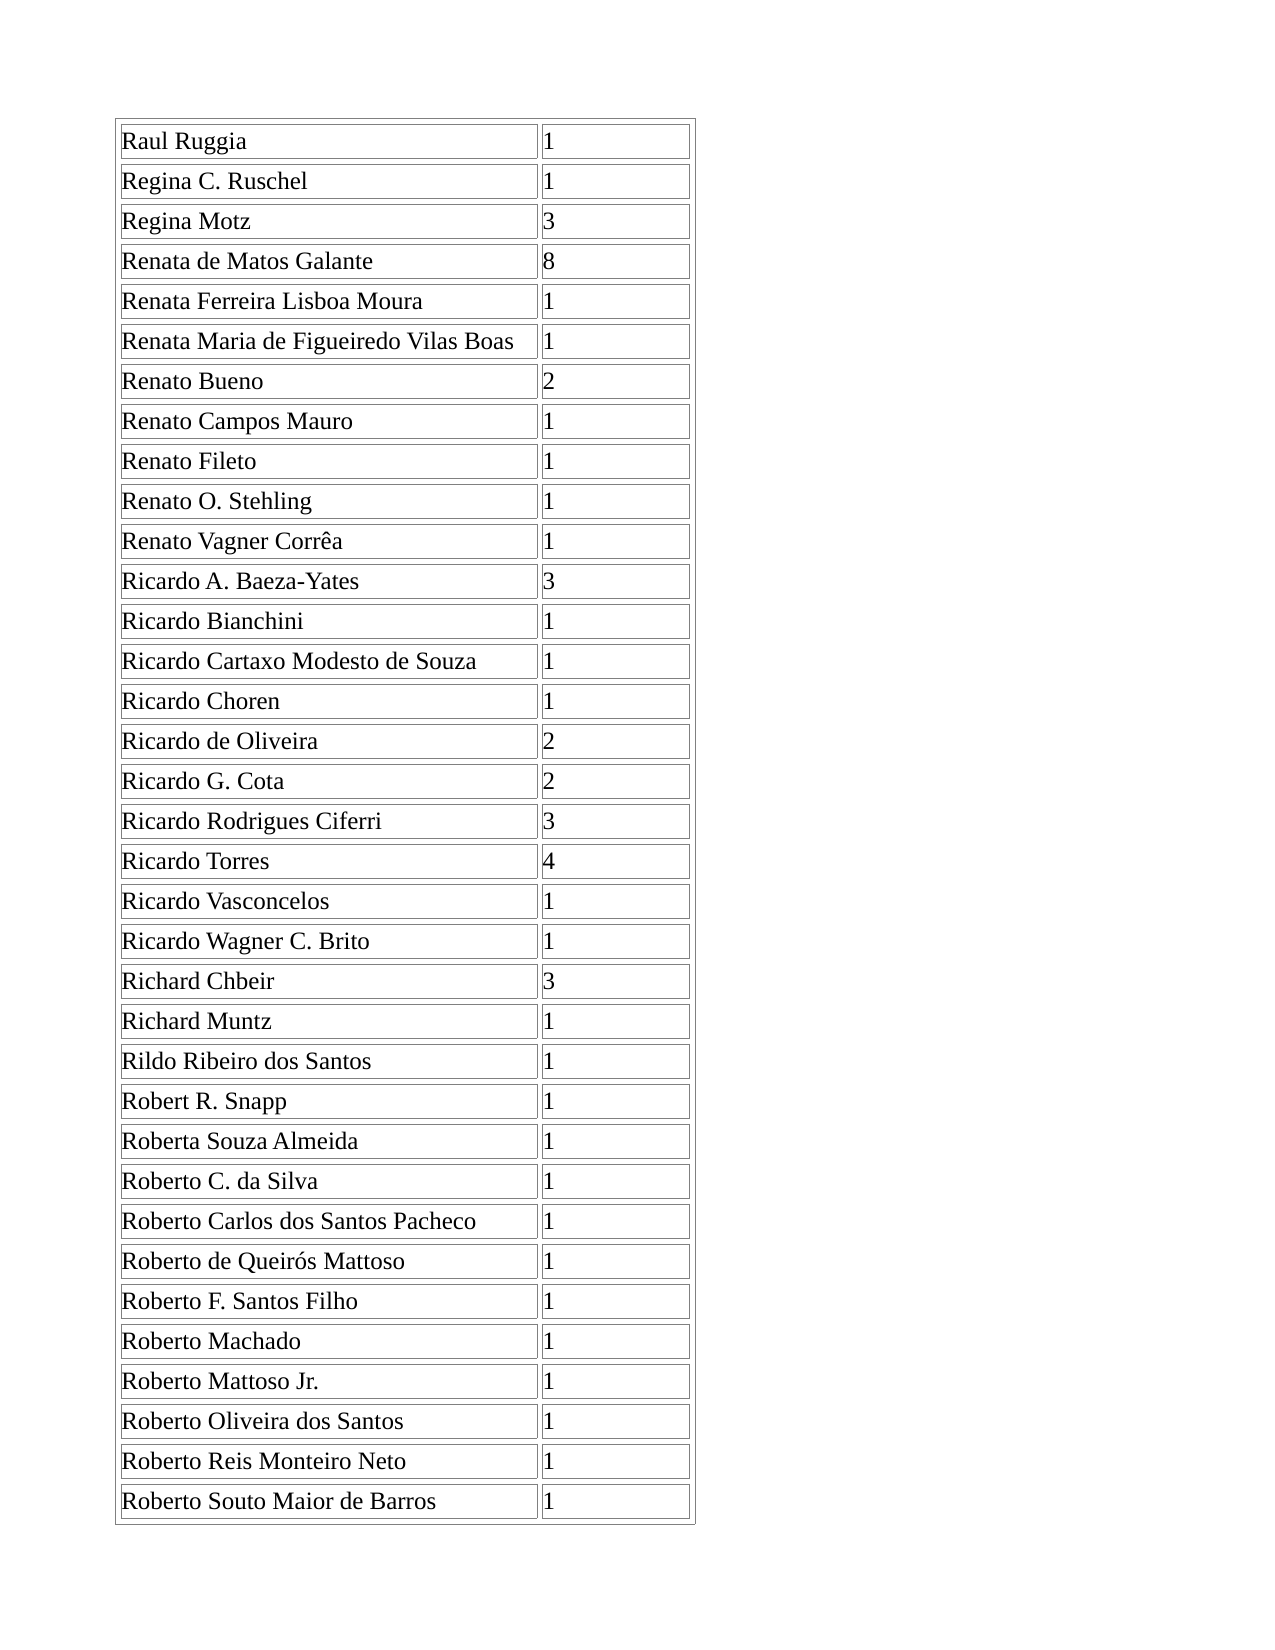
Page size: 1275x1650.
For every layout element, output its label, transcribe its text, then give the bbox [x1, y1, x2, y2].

table_cell 1 [539, 1078, 692, 1118]
table_cell 3 [539, 558, 692, 598]
table_cell Renato Fileto [118, 438, 539, 478]
table_cell Renata de Matos Galante [118, 238, 539, 278]
table_cell 3 [539, 798, 692, 838]
table_cell 1 [539, 1398, 692, 1438]
table_cell 1 [539, 1318, 692, 1358]
table_cell 1 [539, 119, 692, 158]
table_cell Renata Ferreira Lisboa Moura [118, 278, 539, 318]
table_cell Regina Motz [118, 198, 539, 238]
table_cell Ricardo Wagner C. Brito [118, 918, 539, 958]
table_cell 1 [539, 998, 692, 1038]
table_cell 2 [539, 758, 692, 798]
table_cell Ricardo Cartaxo Modesto de Souza [118, 638, 539, 678]
table_cell Ricardo A. Baeza-Yates [118, 558, 539, 598]
table_cell 1 [539, 1198, 692, 1238]
table_cell 1 [539, 1278, 692, 1318]
table_cell Roberto Mattoso Jr. [118, 1358, 539, 1398]
table_cell Regina C. Ruschel [118, 158, 539, 198]
table_cell Roberto F. Santos Filho [118, 1278, 539, 1318]
table_cell 1 [539, 158, 692, 198]
table_cell Robert R. Snapp [118, 1078, 539, 1118]
table_cell 3 [539, 198, 692, 238]
table_cell Roberto C. da Silva [118, 1158, 539, 1198]
table_cell Roberto Oliveira dos Santos [118, 1398, 539, 1438]
table_cell 1 [539, 1158, 692, 1198]
table_cell 1 [539, 1038, 692, 1078]
table_cell Roberto Machado [118, 1318, 539, 1358]
table_cell 1 [539, 438, 692, 478]
table_cell 2 [539, 718, 692, 758]
table_cell Renato Vagner Corrêa [118, 518, 539, 558]
table_cell 1 [539, 398, 692, 438]
table_cell Ricardo Rodrigues Ciferri [118, 798, 539, 838]
table_cell Renato O. Stehling [118, 478, 539, 518]
table_cell Ricardo G. Cota [118, 758, 539, 798]
table_cell Richard Muntz [118, 998, 539, 1038]
table_cell Renato Campos Mauro [118, 398, 539, 438]
table_cell Richard Chbeir [118, 958, 539, 998]
table_cell 1 [539, 1438, 692, 1478]
table_cell Ricardo Bianchini [118, 598, 539, 638]
table_cell 1 [539, 1358, 692, 1398]
table_cell Renato Bueno [118, 358, 539, 398]
table_cell Rildo Ribeiro dos Santos [118, 1038, 539, 1078]
table_cell Roberto Souto Maior de Barros [118, 1478, 539, 1518]
table_cell Raul Ruggia [118, 119, 539, 158]
table_cell 1 [539, 678, 692, 718]
table_cell Ricardo Vasconcelos [118, 878, 539, 918]
table_cell 1 [539, 918, 692, 958]
table_cell 8 [539, 238, 692, 278]
table_cell Roberto Carlos dos Santos Pacheco [118, 1198, 539, 1238]
table_cell 1 [539, 1478, 692, 1518]
table_cell Ricardo Choren [118, 678, 539, 718]
table_cell 1 [539, 318, 692, 358]
table_cell 1 [539, 1118, 692, 1158]
table_cell 1 [539, 278, 692, 318]
table_cell Renata Maria de Figueiredo Vilas Boas [118, 318, 539, 358]
table_cell 3 [539, 958, 692, 998]
table_cell 1 [539, 878, 692, 918]
table_cell 1 [539, 518, 692, 558]
table_cell 1 [539, 1238, 692, 1278]
table_cell Roberto Reis Monteiro Neto [118, 1438, 539, 1478]
table_cell Roberta Souza Almeida [118, 1118, 539, 1158]
table_cell 1 [539, 638, 692, 678]
table_cell Ricardo Torres [118, 838, 539, 878]
table_cell 1 [539, 478, 692, 518]
table_cell 1 [539, 598, 692, 638]
table_cell Roberto de Queirós Mattoso [118, 1238, 539, 1278]
table_cell Ricardo de Oliveira [118, 718, 539, 758]
table_cell 2 [539, 358, 692, 398]
table_cell 4 [539, 838, 692, 878]
